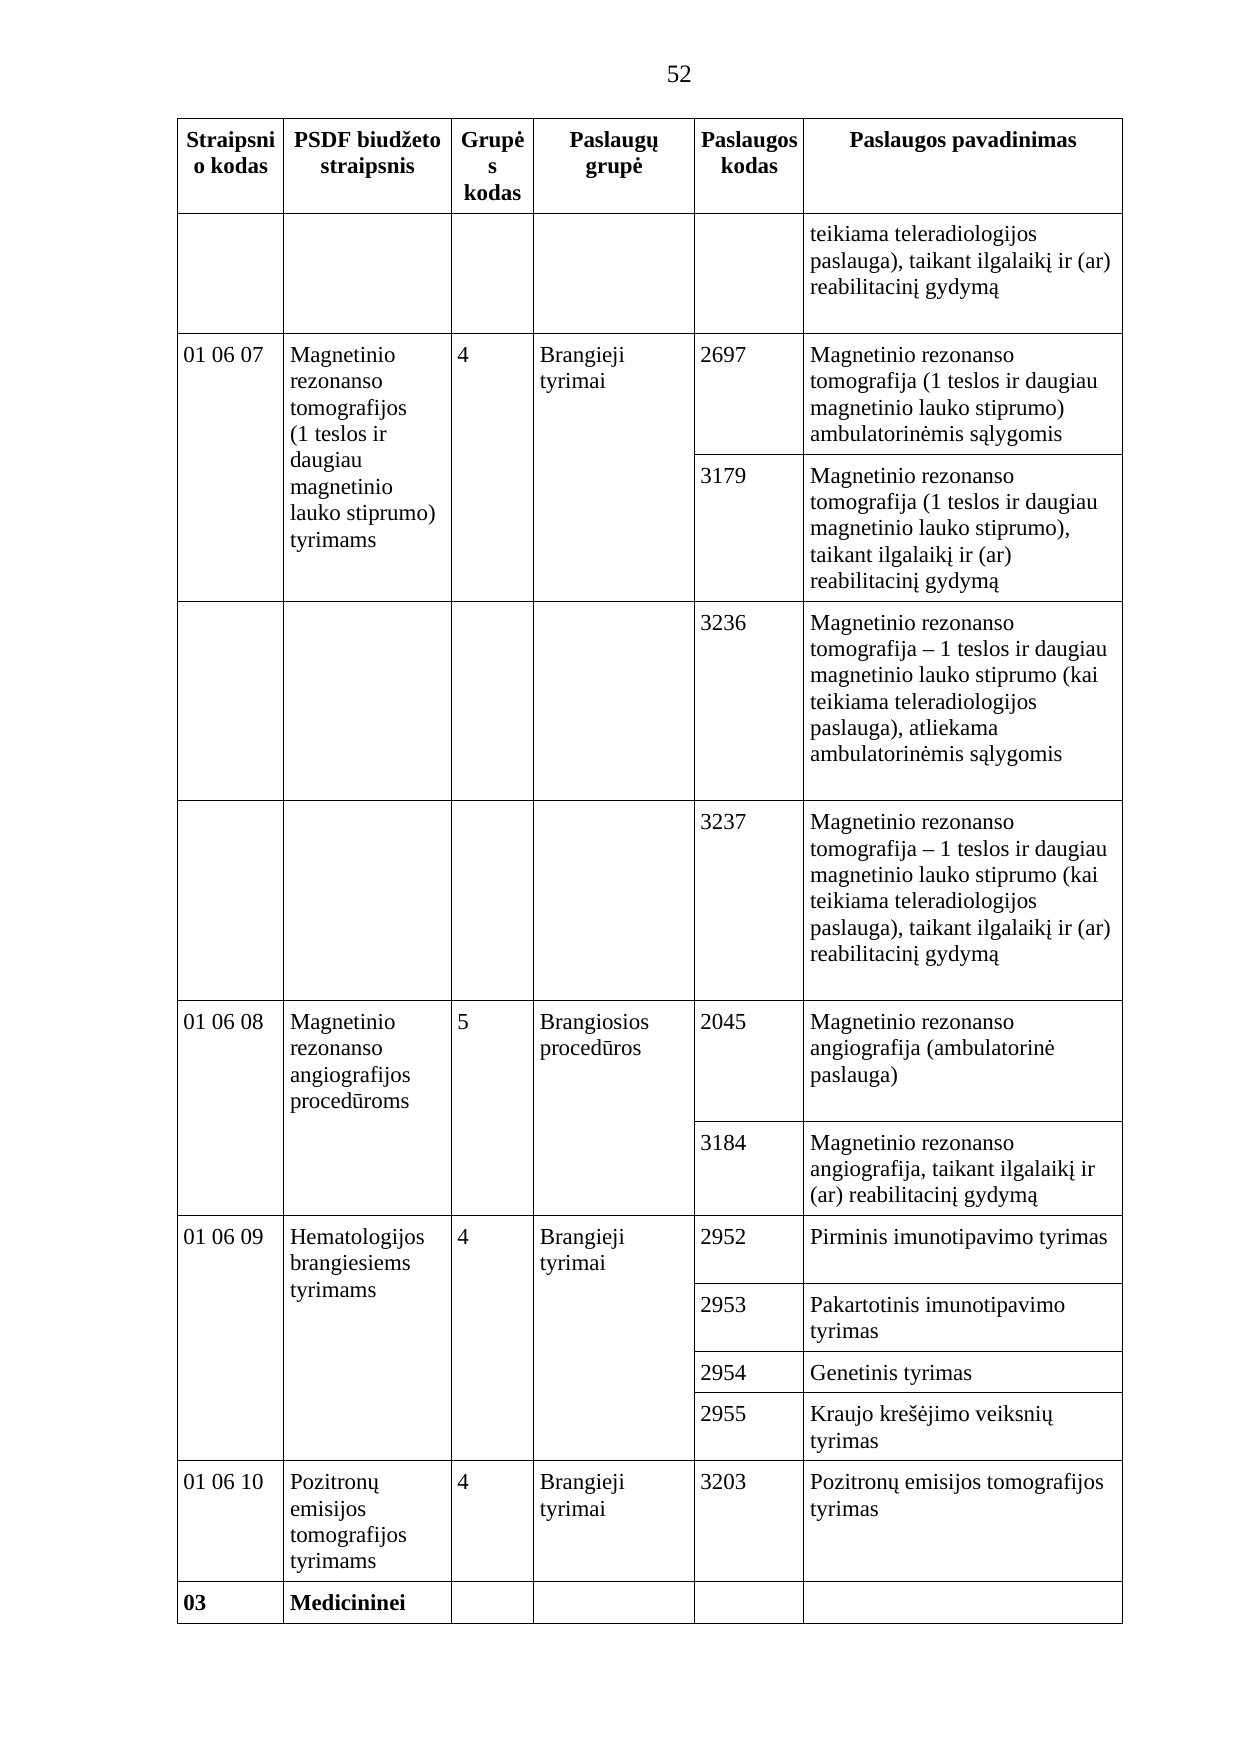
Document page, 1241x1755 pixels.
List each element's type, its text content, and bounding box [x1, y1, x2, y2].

table_cell Kraujo krešėjimo veiksnių tyrimas [804, 1393, 1122, 1460]
table_cell 3237 [695, 801, 803, 1000]
table_cell 01 06 09 [178, 1216, 283, 1283]
table_cell teikiama teleradiologijos paslauga), taikant ilgalaikį ir (ar) reabilitacinį gydymą [804, 214, 1122, 333]
table_cell 2953 [695, 1284, 803, 1351]
table_cell Magnetinio rezonanso angiografijos procedūroms [284, 1001, 451, 1121]
table_cell [534, 1582, 694, 1622]
table_cell [178, 1392, 283, 1460]
table_cell Brangieji tyrimai [534, 334, 694, 454]
table_cell [534, 801, 694, 1000]
table_cell Pozitronų emisijos tomografijos tyrimas [804, 1461, 1122, 1581]
table_cell [804, 1582, 1122, 1622]
table_cell 2955 [695, 1393, 803, 1460]
table_cell [452, 214, 533, 333]
table_cell [284, 602, 451, 800]
table_cell [178, 454, 283, 601]
table_cell Brangiosios procedūros [534, 1001, 694, 1121]
table_cell Brangieji tyrimai [534, 1216, 694, 1283]
table_cell 01 06 10 [178, 1461, 283, 1581]
table_cell [452, 1392, 533, 1460]
table_cell [284, 1121, 451, 1215]
table_cell [534, 602, 694, 800]
table_cell 2954 [695, 1352, 803, 1392]
table_cell [534, 454, 694, 601]
table_cell 2045 [695, 1001, 803, 1121]
table_cell Medicininei [284, 1582, 451, 1622]
table_cell Pakartotinis imunotipavimo tyrimas [804, 1284, 1122, 1351]
table_cell [534, 1351, 694, 1392]
table_cell Magnetinio rezonanso tomografija (1 teslos ir daugiau magnetinio lauko stiprumo) ambulatorinėmis sąlygomis [804, 334, 1122, 454]
table_cell [178, 1283, 283, 1351]
table_cell Magnetinio rezonanso angiografija (ambulatorinė paslauga) [804, 1001, 1122, 1121]
table_header Paslaugų grupė [534, 119, 694, 212]
table_cell [452, 1582, 533, 1622]
table_cell [452, 1351, 533, 1392]
table_cell Pirminis imunotipavimo tyrimas [804, 1216, 1122, 1283]
table_cell Magnetinio rezonanso tomografija – 1 teslos ir daugiau magnetinio lauko stiprumo (kai teikiama teleradiologijos paslauga), taikant ilgalaikį ir (ar) reabilitacinį gydymą [804, 801, 1122, 1000]
table_cell [178, 1351, 283, 1392]
table_cell [695, 1582, 803, 1622]
table_cell [452, 602, 533, 800]
table_cell [452, 801, 533, 1000]
table_cell Magnetinio rezonanso tomografijos (1 teslos ir daugiau magnetinio lauko stiprumo) tyrimams [284, 334, 451, 601]
table_cell Genetinis tyrimas [804, 1352, 1122, 1392]
table_cell [284, 214, 451, 333]
table_cell 2697 [695, 334, 803, 454]
table_cell 2952 [695, 1216, 803, 1283]
table_cell [178, 214, 283, 333]
table_cell [178, 801, 283, 1000]
table_header Paslaugos pavadinimas [804, 119, 1122, 212]
table_cell [284, 801, 451, 1000]
table_cell [534, 1392, 694, 1460]
table_cell [284, 1392, 451, 1460]
table_cell Hematologijos brangiesiems tyrimams [284, 1216, 451, 1392]
table_cell 01 06 07 [178, 334, 283, 454]
table_header Paslaugos kodas [695, 119, 803, 212]
table_cell Pozitronų emisijos tomografijos tyrimams [284, 1461, 451, 1581]
table_cell [534, 214, 694, 333]
table_cell 03 [178, 1582, 283, 1622]
table_cell 3236 [695, 602, 803, 800]
table_cell 4 [452, 1216, 533, 1283]
table_cell [452, 1283, 533, 1351]
table_cell 3203 [695, 1461, 803, 1581]
table_cell [452, 1121, 533, 1215]
table_cell 3184 [695, 1122, 803, 1215]
table_cell 4 [452, 1461, 533, 1581]
table_cell [534, 1121, 694, 1215]
table_cell [178, 602, 283, 800]
table_cell Magnetinio rezonanso tomografija (1 teslos ir daugiau magnetinio lauko stiprumo), taikant ilgalaikį ir (ar) reabilitacinį gydymą [804, 455, 1122, 601]
table_cell Magnetinio rezonanso angiografija, taikant ilgalaikį ir (ar) reabilitacinį gydymą [804, 1122, 1122, 1215]
table_cell [695, 214, 803, 333]
table_cell [178, 1121, 283, 1215]
table_cell 4 [452, 334, 533, 454]
table_cell 3179 [695, 455, 803, 601]
table_cell 01 06 08 [178, 1001, 283, 1121]
table_cell 5 [452, 1001, 533, 1121]
table_header PSDF biudžeto straipsnis [284, 119, 451, 212]
table_cell Magnetinio rezonanso tomografija – 1 teslos ir daugiau magnetinio lauko stiprumo (kai teikiama teleradiologijos paslauga), atliekama ambulatorinėmis sąlygomis [804, 602, 1122, 800]
table_cell Brangieji tyrimai [534, 1461, 694, 1581]
table_header Grupės kodas [452, 119, 533, 212]
table_header Straipsnio kodas [178, 119, 283, 212]
table_cell [534, 1283, 694, 1351]
table_cell [452, 454, 533, 601]
